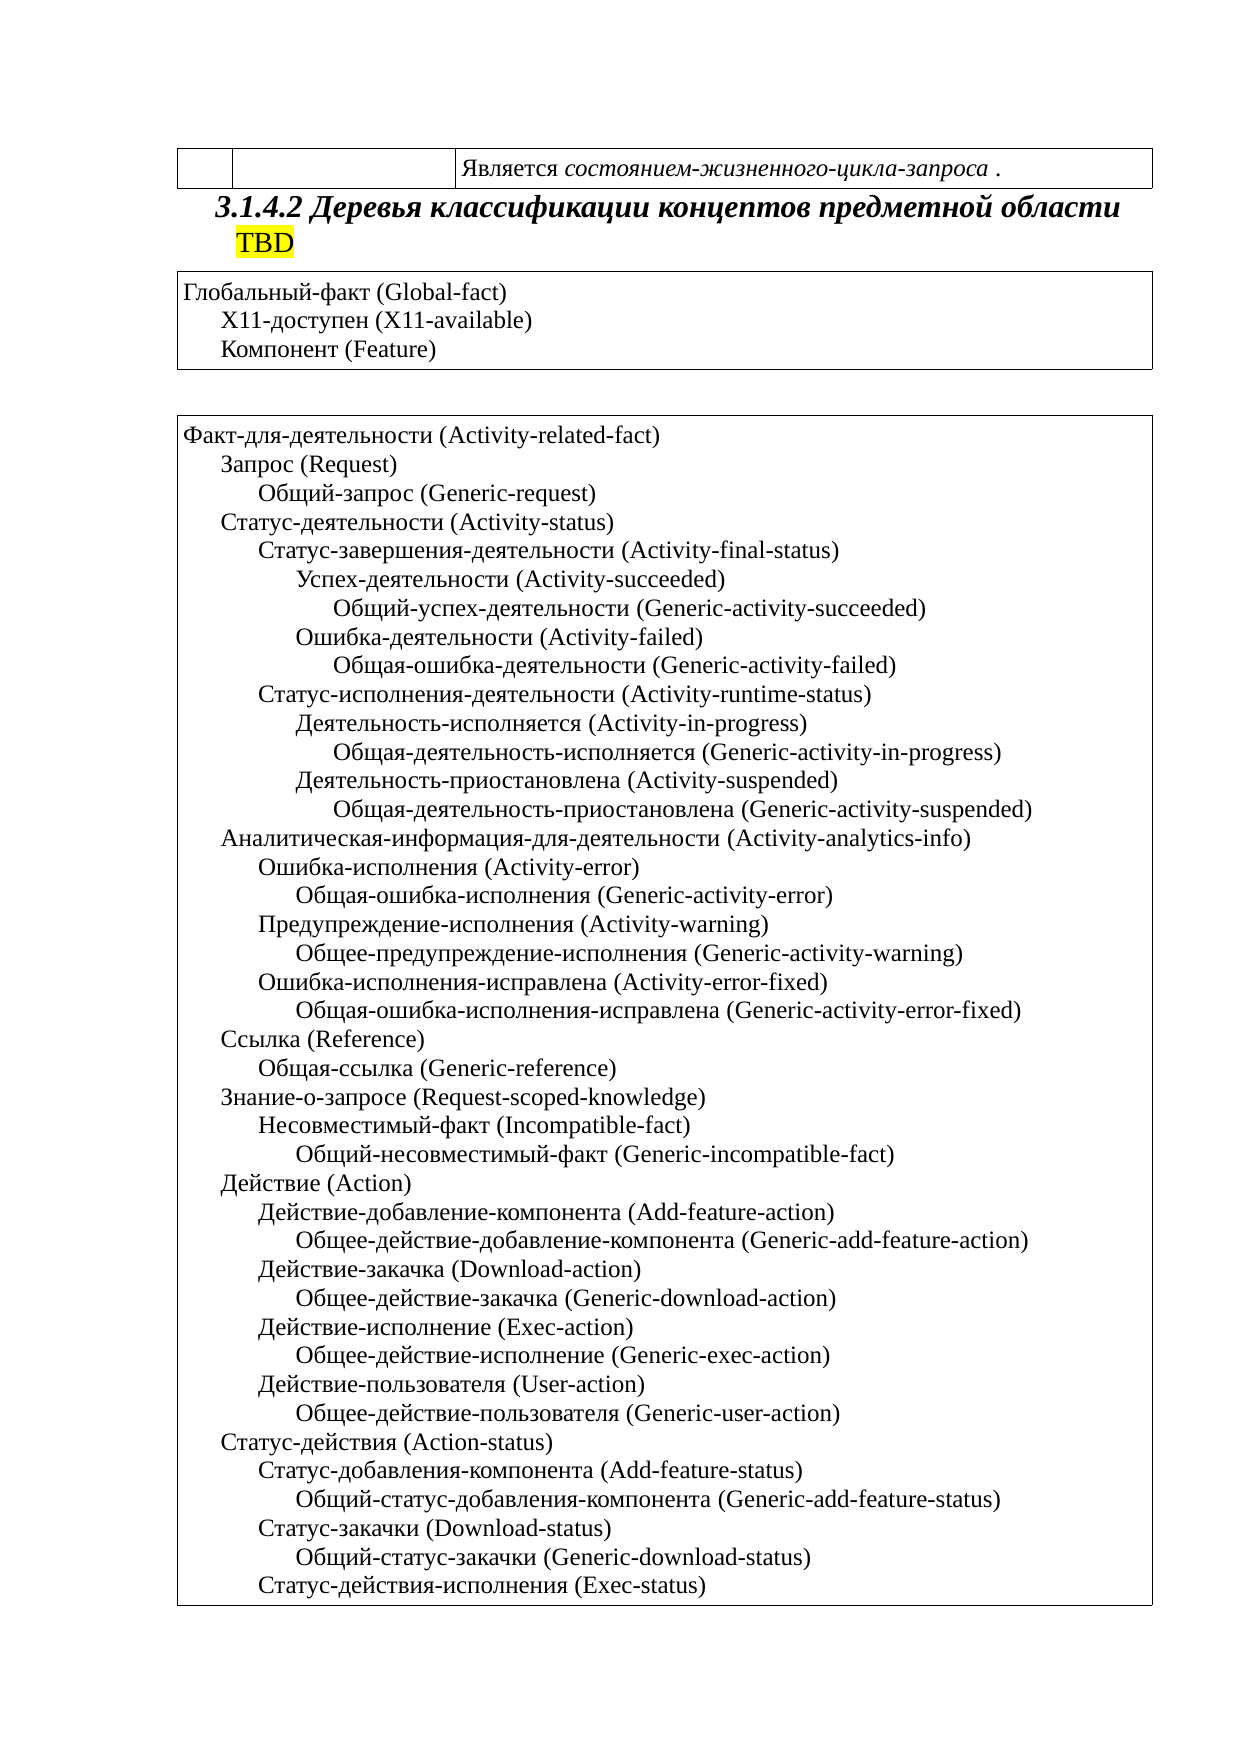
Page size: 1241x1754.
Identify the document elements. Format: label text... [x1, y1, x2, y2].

subtitle Деревья классификации концептов предметной области [177, 189, 1152, 225]
table_cell [233, 149, 455, 188]
table_header Глобальный-факт (Global-fact) X11-доступен (X11-available) Компонент (Feature) [178, 272, 1152, 369]
table_header Факт-для-деятельности (Activity-related-fact) Запрос (Request) Общий-запрос (Generic-request) Статус-деятельности (Activity-status) Статус-завершения-деятельности (Activity-final-status) Успех-деятельности (Activity-succeeded) Общий-успех-деятельности (Generic-activity-succeeded) Ошибка-деятельности (Activity-failed) Общая-ошибка-деятельности (Generic-activity-failed) Статус-исполнения-деятельности (Activity-runtime-status) Деятельность-исполняется (Activity-in-progress) Общая-деятельность-исполняется (Generic-activity-in-progress) Деятельность-приостановлена (Activity-suspended) Общая-деятельность-приостановлена (Generic-activity-suspended) Аналитическая-информация-для-деятельности (Activity-analytics-info) Ошибка-исполнения (Activity-error) Общая-ошибка-исполнения (Generic-activity-error) Предупреждение-исполнения (Activity-warning) Общее-предупреждение-исполнения (Generic-activity-warning) Ошибка-исполнения-исправлена (Activity-error-fixed) Общая-ошибка-исполнения-исправлена (Generic-activity-error-fixed) Ссылка (Reference) Общая-ссылка (Generic-reference) Знание-о-запросе (Request-scoped-knowledge) Несовместимый-факт (Incompatible-fact) Общий-несовместимый-факт (Generic-incompatible-fact) Действие (Action) Действие-добавление-компонента (Add-feature-action) Общее-действие-добавление-компонента (Generic-add-feature-action) Действие-закачка (Download-action) Общее-действие-закачка (Generic-download-action) Действие-исполнение (Exec-action) Общее-действие-исполнение (Generic-exec-action) Действие-пользователя (User-action) Общее-действие-пользователя (Generic-user-action) Статус-действия (Action-status) Статус-добавления-компонента (Add-feature-status) Общий-статус-добавления-компонента (Generic-add-feature-status) Статус-закачки (Download-status) Общий-статус-закачки (Generic-download-status) Статус-действия-исполнения (Exec-status) [178, 416, 1152, 1605]
table_cell Является состоянием-жизненного-цикла-запроса . [456, 149, 1152, 188]
text TBD [177, 225, 1152, 258]
table_cell [178, 149, 232, 188]
